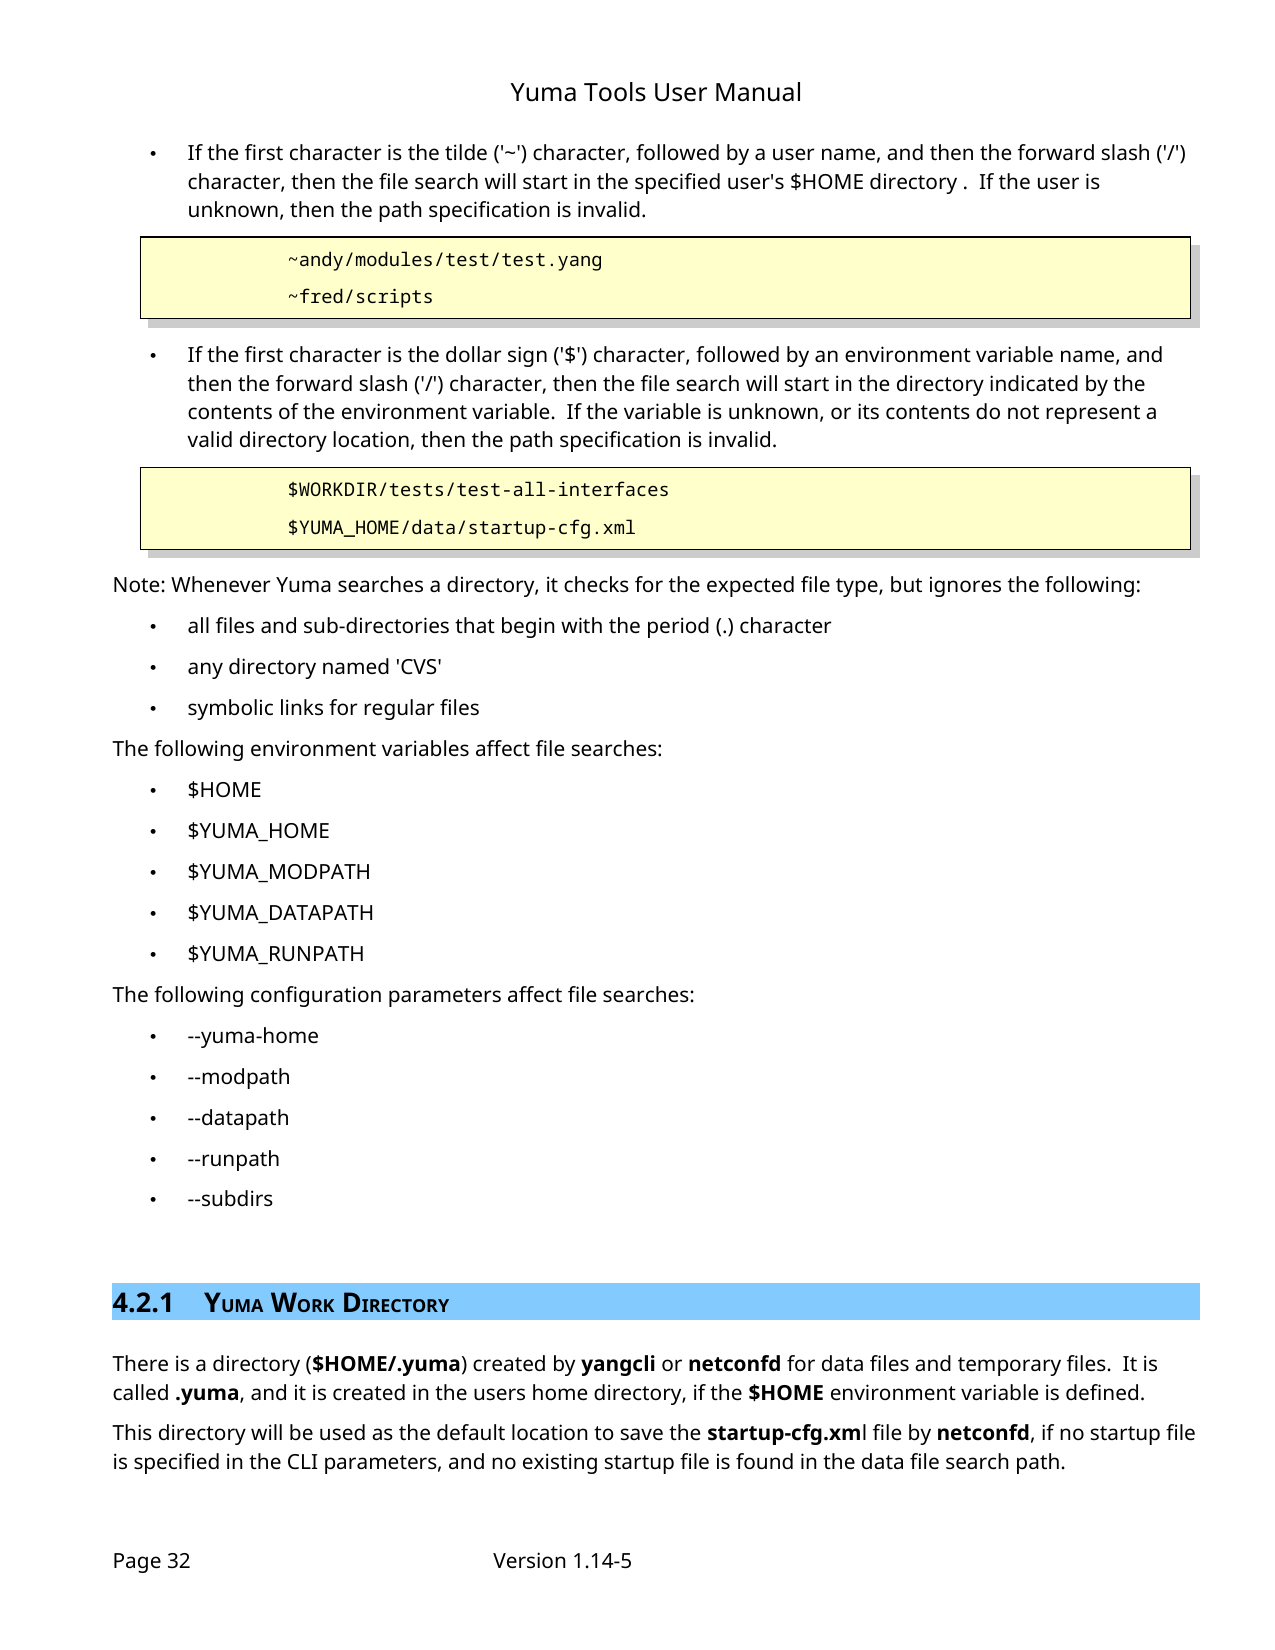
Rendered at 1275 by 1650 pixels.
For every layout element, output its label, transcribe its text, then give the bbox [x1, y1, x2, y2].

list $YUMA_MODPATH [150, 857, 1200, 886]
list all files and sub-directories that begin with the period (.) character [150, 611, 1200, 640]
text There is a directory ($HOME/.yuma) created by yangcli or netconfd for data files and temporary files. It is called .yuma, and it is created in the users home directory, if the $HOME environment variable is defined. [112, 1349, 1200, 1406]
list $YUMA_RUNPATH [150, 939, 1200, 967]
list any directory named 'CVS' [150, 652, 1200, 681]
text ~fred/scripts [141, 274, 1190, 318]
list $YUMA_DATAPATH [150, 898, 1200, 926]
list $YUMA_HOME [150, 816, 1200, 844]
text The following environment variables affect file searches: [112, 734, 1200, 763]
list --modpath [150, 1062, 1200, 1090]
text $YUMA_HOME/data/startup-cfg.xml [141, 504, 1190, 549]
list If the first character is the tilde ('~') character, followed by a user name, and then the forward slash ('/') character, then the file search will start in the specified user's $HOME directory . If the user is unknown, then the path specification is invalid. [150, 138, 1200, 224]
list symbolic links for regular files [150, 693, 1200, 722]
list --runpath [150, 1144, 1200, 1172]
text $WORKDIR/tests/test-all-interfaces [141, 468, 1190, 502]
subtitle Yuma Work Directory [112, 1283, 1200, 1320]
list --subdirs [150, 1184, 1200, 1213]
list --datapath [150, 1103, 1200, 1131]
list If the first character is the dollar sign ('$') character, followed by an environment variable name, and then the forward slash ('/') character, then the file search will start in the directory indicated by the contents of the environment variable. If the variable is unknown, or its contents do not represent a valid directory location, then the path specification is invalid. [150, 340, 1200, 454]
text ~andy/modules/test/test.yang [141, 238, 1190, 272]
text The following configuration parameters affect file searches: [112, 980, 1200, 1008]
text This directory will be used as the default location to save the startup-cfg.xml file by netconfd, if no startup file is specified in the CLI parameters, and no existing startup file is found in the data file search path. [112, 1418, 1200, 1475]
list $HOME [150, 775, 1200, 804]
text Note: Whenever Yuma searches a directory, it checks for the expected file type, but ignores the following: [112, 571, 1200, 599]
list --yuma-home [150, 1021, 1200, 1049]
